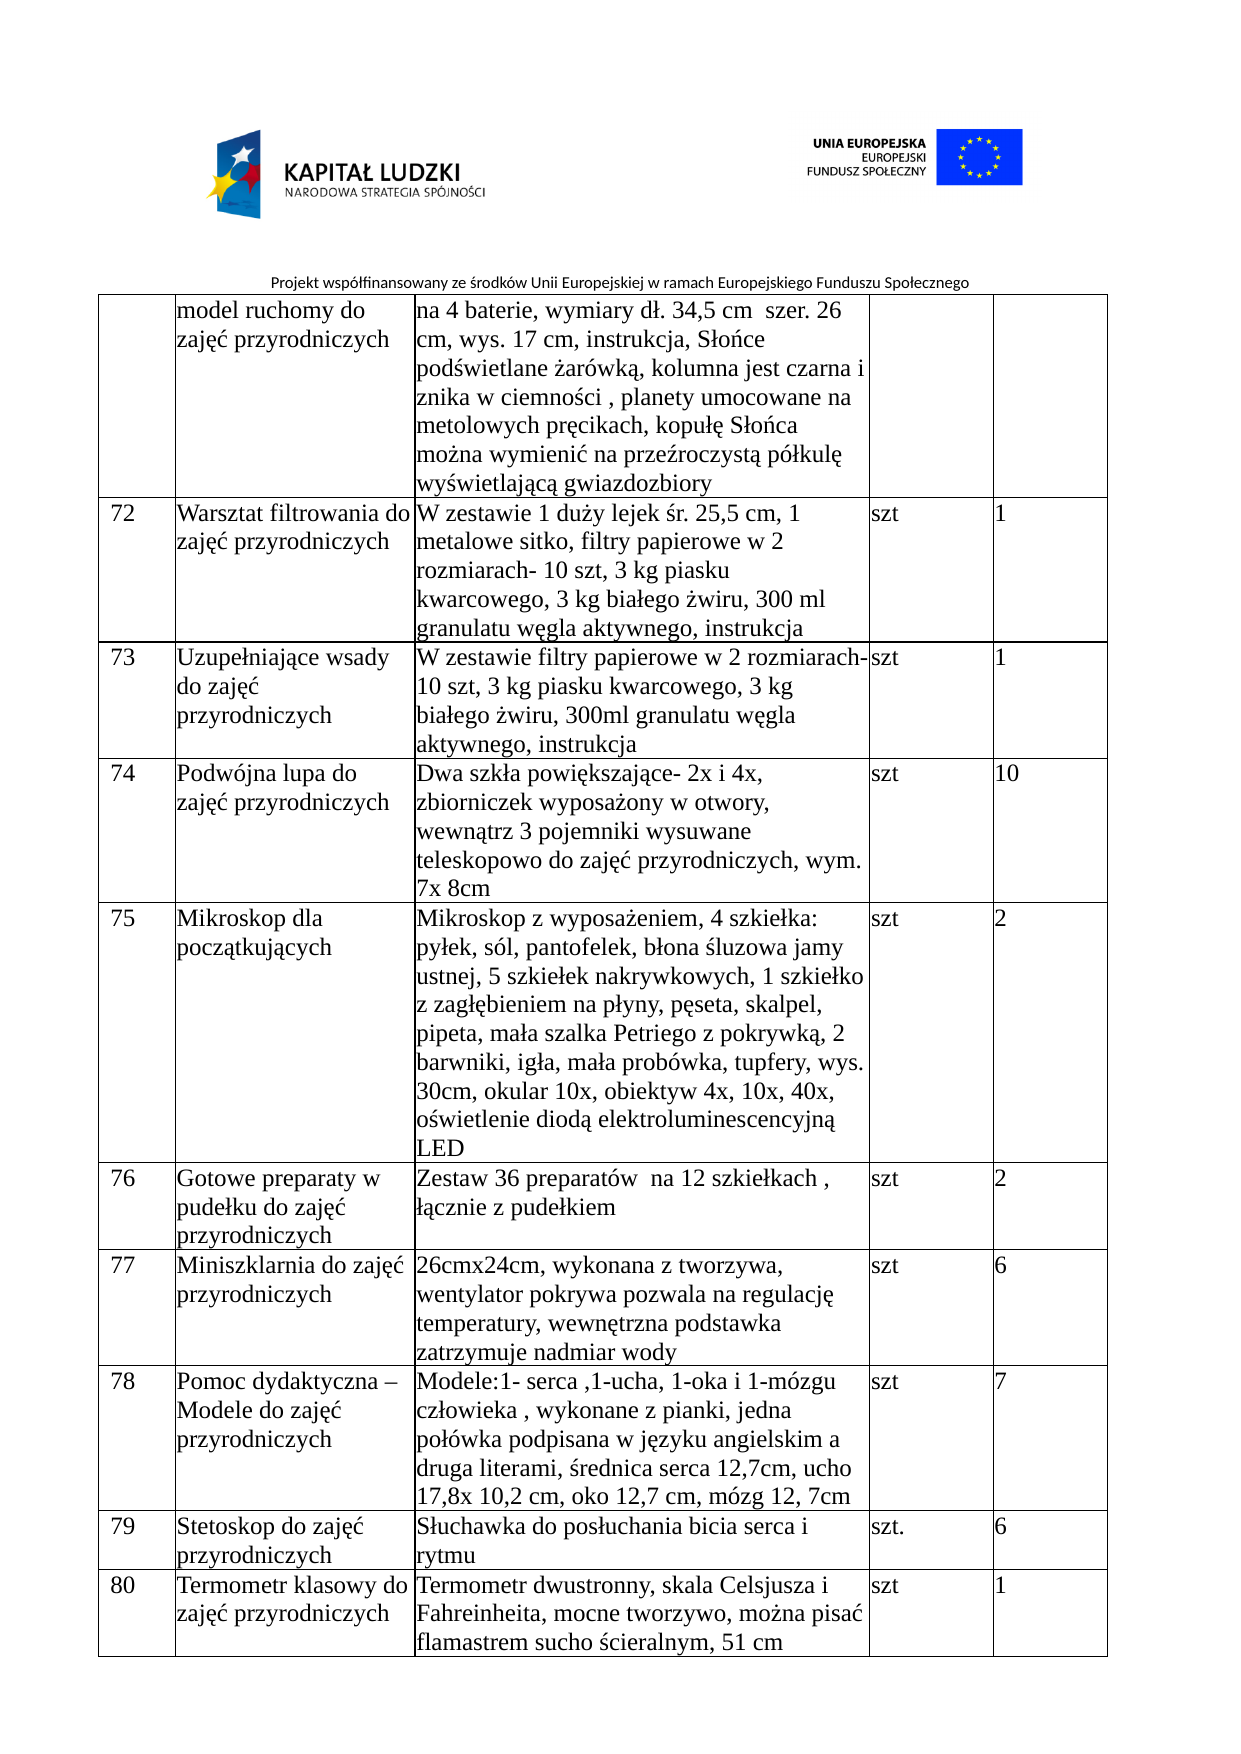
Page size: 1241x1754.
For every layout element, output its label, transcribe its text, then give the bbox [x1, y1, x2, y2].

table_cell W zestawie filtry papierowe w 2 rozmiarach- 10 szt, 3 kg piasku kwarcowego, 3 kg białego żwiru, 300ml granulatu węgla aktywnego, instrukcja [416, 643, 869, 757]
table_cell szt [870, 643, 993, 757]
table_cell 1 [994, 1570, 1107, 1656]
table_cell 10 [994, 759, 1107, 902]
table_cell model ruchomy do zajęć przyrodniczych [176, 295, 414, 497]
table_cell szt [870, 903, 993, 1162]
table_cell 78 [99, 1366, 175, 1510]
table_cell Termometr dwustronny, skala Celsjusza i Fahreinheita, mocne tworzywo, można pisać flamastrem sucho ścieralnym, 51 cm [416, 1570, 869, 1656]
table_cell Zestaw 36 preparatów na 12 szkiełkach , łącznie z pudełkiem [416, 1163, 869, 1249]
table_cell 72 [99, 498, 175, 641]
table_cell Pomoc dydaktyczna – Modele do zajęć przyrodniczych [176, 1366, 414, 1510]
table_cell Mikroskop dla początkujących [176, 903, 414, 1162]
table_cell Warsztat filtrowania do zajęć przyrodniczych [176, 498, 414, 641]
table_cell szt [870, 498, 993, 641]
table_cell szt [870, 1163, 993, 1249]
table_cell Słuchawka do posłuchania bicia serca i rytmu [416, 1511, 869, 1569]
table_cell szt [870, 1570, 993, 1656]
table_cell 76 [99, 1163, 175, 1249]
table_cell szt [870, 1366, 993, 1510]
table_cell 6 [994, 1250, 1107, 1365]
table_cell Mikroskop z wyposażeniem, 4 szkiełka: pyłek, sól, pantofelek, błona śluzowa jamy ustnej, 5 szkiełek nakrywkowych, 1 szkiełko z zagłębieniem na płyny, pęseta, skalpel, pipeta, mała szalka Petriego z pokrywką, 2 barwniki, igła, mała probówka, tupfery, wys. 30cm, okular 10x, obiektyw 4x, 10x, 40x, oświetlenie diodą elektroluminescencyjną LED [416, 903, 869, 1162]
table_cell Gotowe preparaty w pudełku do zajęć przyrodniczych [176, 1163, 414, 1249]
table_cell Termometr klasowy do zajęć przyrodniczych [176, 1570, 414, 1656]
table_cell 2 [994, 903, 1107, 1162]
table_cell [99, 295, 175, 497]
table_cell Dwa szkła powiększające- 2x i 4x, zbiorniczek wyposażony w otwory, wewnątrz 3 pojemniki wysuwane teleskopowo do zajęć przyrodniczych, wym. 7x 8cm [416, 759, 869, 902]
table_cell Stetoskop do zajęć przyrodniczych [176, 1511, 414, 1569]
table_cell 1 [994, 498, 1107, 641]
table_cell 1 [994, 643, 1107, 757]
table_cell 77 [99, 1250, 175, 1365]
table_cell 2 [994, 1163, 1107, 1249]
table_cell 26cmx24cm, wykonana z tworzywa, wentylator pokrywa pozwala na regulację temperatury, wewnętrzna podstawka zatrzymuje nadmiar wody [416, 1250, 869, 1365]
table_cell 75 [99, 903, 175, 1162]
table_cell 80 [99, 1570, 175, 1656]
table_cell szt [870, 1250, 993, 1365]
table_cell [994, 295, 1107, 497]
table_cell Podwójna lupa do zajęć przyrodniczych [176, 759, 414, 902]
table_cell na 4 baterie, wymiary dł. 34,5 cm szer. 26 cm, wys. 17 cm, instrukcja, Słońce podświetlane żarówką, kolumna jest czarna i znika w ciemności , planety umocowane na metolowych pręcikach, kopułę Słońca można wymienić na przeźroczystą półkulę wyświetlającą gwiazdozbiory [416, 295, 869, 497]
table_cell Modele:1- serca ,1-ucha, 1-oka i 1-mózgu człowieka , wykonane z pianki, jedna połówka podpisana w języku angielskim a druga literami, średnica serca 12,7cm, ucho 17,8x 10,2 cm, oko 12,7 cm, mózg 12, 7cm [416, 1366, 869, 1510]
table_cell Uzupełniające wsady do zajęć przyrodniczych [176, 643, 414, 757]
table_cell W zestawie 1 duży lejek śr. 25,5 cm, 1 metalowe sitko, filtry papierowe w 2 rozmiarach- 10 szt, 3 kg piasku kwarcowego, 3 kg białego żwiru, 300 ml granulatu węgla aktywnego, instrukcja [416, 498, 869, 641]
table_cell 79 [99, 1511, 175, 1569]
table_cell 7 [994, 1366, 1107, 1510]
table_cell Miniszklarnia do zajęć przyrodniczych [176, 1250, 414, 1365]
table_cell 73 [99, 643, 175, 757]
table_cell szt. [870, 1511, 993, 1569]
table_cell [870, 295, 993, 497]
table_cell szt [870, 759, 993, 902]
table_cell 74 [99, 759, 175, 902]
table_cell 6 [994, 1511, 1107, 1569]
